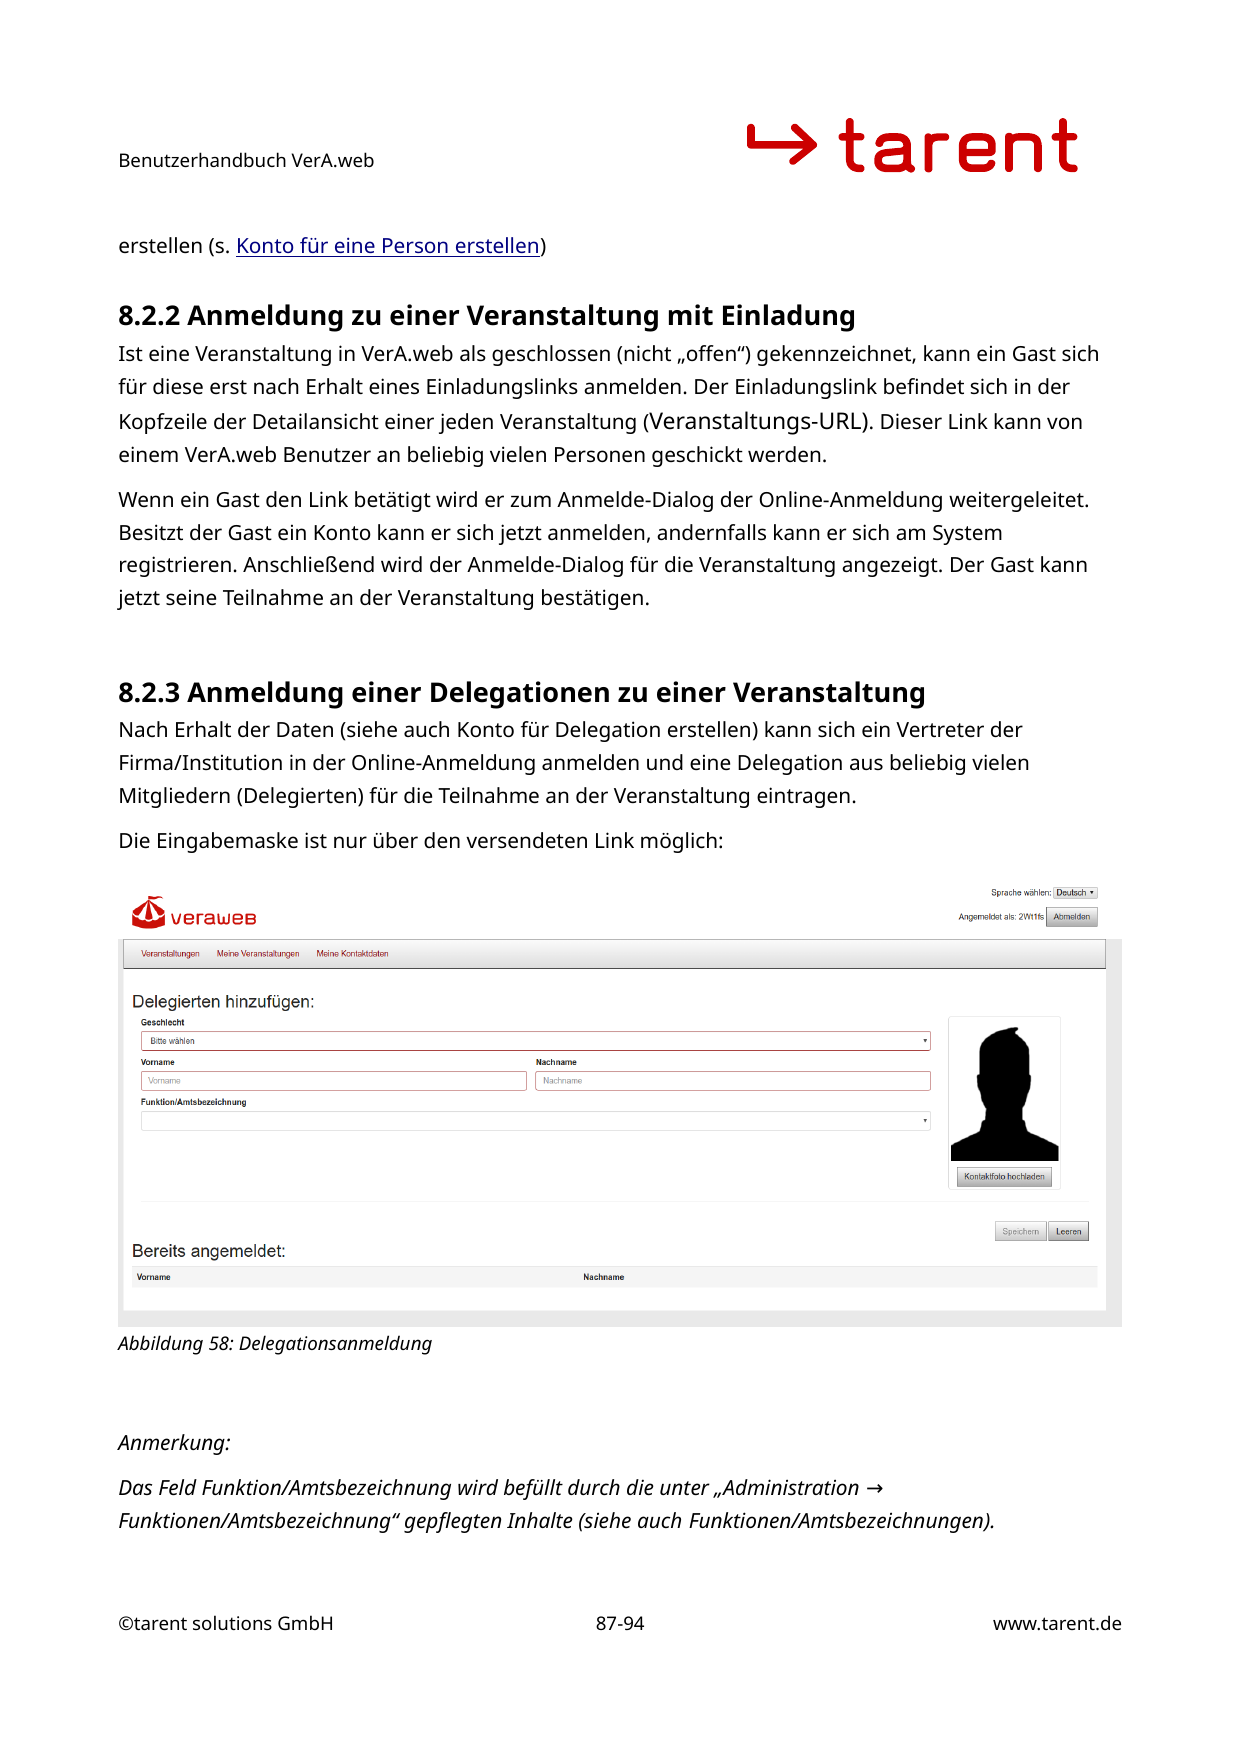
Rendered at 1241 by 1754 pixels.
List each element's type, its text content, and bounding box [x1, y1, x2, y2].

text erstellen (s. Konto für eine Person erstellen) [118, 232, 1122, 260]
text Wenn ein Gast den Link betätigt wird er zum Anmelde-Dialog der Online-Anmeldung weitergeleitet. Besitzt der Gast ein Konto kann er sich jetzt anmelden, andernfalls kann er sich am System registrieren. Anschließend wird der Anmelde-Dialog für die Veranstaltung angezeigt. Der Gast kann jetzt seine Teilnahme an der Veranstaltung bestätigen. [118, 485, 1122, 612]
text Abbildung 58: Delegationsanmeldung [118, 1327, 1122, 1356]
text Ist eine Veranstaltung in VerA.web als geschlossen (nicht „offen“) gekennzeichnet, kann ein Gast sich für diese erst nach Erhalt eines Einladungslinks anmelden. Der Einladungslink befindet sich in der Kopfzeile der Detailansicht einer jeden Veranstaltung (Veranstaltungs-URL). Dieser Link kann von einem VerA.web Benutzer an beliebig vielen Personen geschickt werden. [118, 339, 1122, 469]
text Das Feld Funktion/Amtsbezeichnung wird befüllt durch die unter „Administration → Funktionen/Amtsbezeichnung“ gepflegten Inhalte (siehe auch Funktionen/Amtsbezeichnungen). [118, 1473, 1122, 1534]
subtitle Anmeldung einer Delegationen zu einer Veranstaltung [118, 673, 1122, 710]
subtitle Anmeldung zu einer Veranstaltung mit Einladung [118, 297, 1122, 334]
picture [118, 883, 1122, 1327]
text Nach Erhalt der Daten (siehe auch Konto für Delegation erstellen) kann sich ein Vertreter der Firma/Institution in der Online-Anmeldung anmelden und eine Delegation aus beliebig vielen Mitgliedern (Delegierten) für die Teilnahme an der Veranstaltung eintragen. [118, 716, 1122, 809]
text Anmerkung: [118, 1428, 1122, 1457]
text Die Eingabemaske ist nur über den versendeten Link möglich: [118, 826, 1122, 854]
